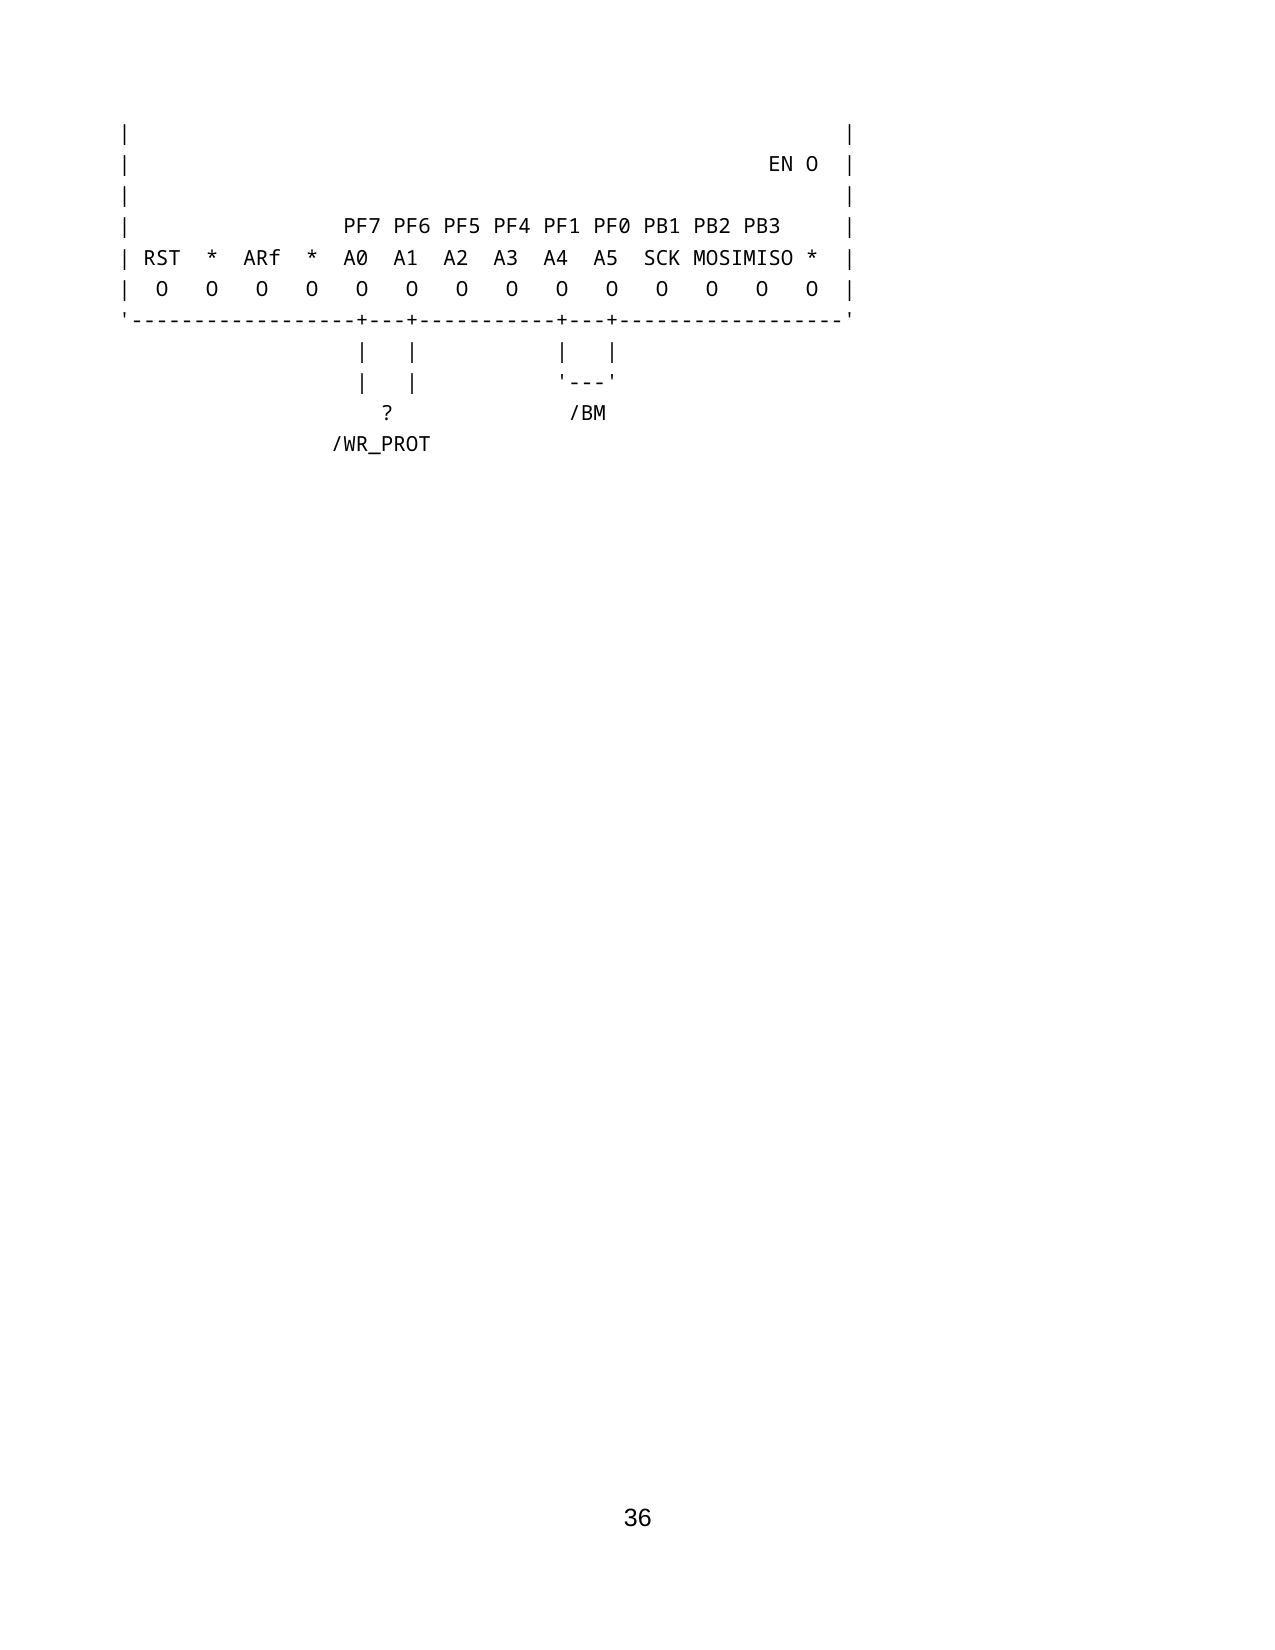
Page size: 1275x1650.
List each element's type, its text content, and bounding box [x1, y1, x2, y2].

text /WR_PROT [118, 429, 1157, 458]
text '------------------+---+-----------+---+------------------' [118, 305, 1157, 333]
text ? /BM [118, 398, 1157, 427]
text | | [118, 180, 1157, 209]
text | | '---' [118, 367, 1157, 396]
text | RST * ARf * A0 A1 A2 A3 A4 A5 SCK MOSIMISO * | [118, 243, 1157, 271]
text | | | | [118, 336, 1157, 364]
text | O O O O O O O O O O O O O O | [118, 274, 1157, 302]
text | EN O | [118, 149, 1157, 178]
text | PF7 PF6 PF5 PF4 PF1 PF0 PB1 PB2 PB3 | [118, 212, 1157, 240]
text | | [118, 118, 1157, 147]
